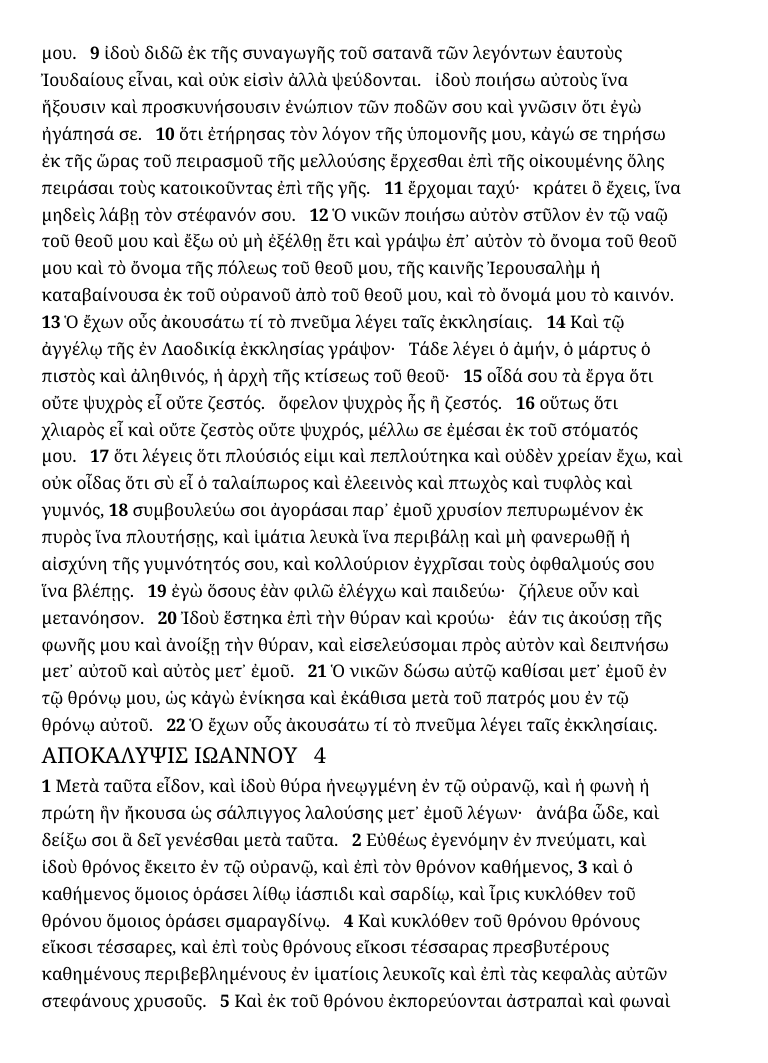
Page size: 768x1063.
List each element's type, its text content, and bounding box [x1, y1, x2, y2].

text μου. 9 ἰδοὺ διδῶ ἐκ τῆς συναγωγῆς τοῦ σατανᾶ τῶν λεγόντων ἑαυτοὺς Ἰουδαίους εἶναι, καὶ οὐκ εἰσὶν ἀλλὰ ψεύδονται. ἰδοὺ ποιήσω αὐτοὺς ἵνα ἥξουσιν καὶ προσκυνήσουσιν ἐνώπιον τῶν ποδῶν σου καὶ γνῶσιν ὅτι ἐγὼ ἠγάπησά σε. 10 ὅτι ἐτήρησας τὸν λόγον τῆς ὑπομονῆς μου, κἀγώ σε τηρήσω ἐκ τῆς ὥρας τοῦ πειρασμοῦ τῆς μελλούσης ἔρχεσθαι ἐπὶ τῆς οἰκουμένης ὅλης πειράσαι τοὺς κατοικοῦντας ἐπὶ τῆς γῆς. 11 ἔρχομαι ταχύ· κράτει ὃ ἔχεις, ἵνα μηδεὶς λάβῃ τὸν στέφανόν σου. 12 Ὁ νικῶν ποιήσω αὐτὸν στῦλον ἐν τῷ ναῷ τοῦ θεοῦ μου καὶ ἔξω οὐ μὴ ἐξέλθῃ ἔτι καὶ γράψω ἐπ᾽ αὐτὸν τὸ ὄνομα τοῦ θεοῦ μου καὶ τὸ ὄνομα τῆς πόλεως τοῦ θεοῦ μου, τῆς καινῆς Ἰερουσαλὴμ ἡ καταβαίνουσα ἐκ τοῦ οὐρανοῦ ἀπὸ τοῦ θεοῦ μου, καὶ τὸ ὄνομά μου τὸ καινόν. 13 Ὁ ἔχων οὖς ἀκουσάτω τί τὸ πνεῦμα λέγει ταῖς ἐκκλησίαις. 14 Καὶ τῷ ἀγγέλῳ τῆς ἐν Λαοδικίᾳ ἐκκλησίας γράψον· Τάδε λέγει ὁ ἀμήν, ὁ μάρτυς ὁ πιστὸς καὶ ἀληθινός, ἡ ἀρχὴ τῆς κτίσεως τοῦ θεοῦ· 15 οἶδά σου τὰ ἔργα ὅτι οὔτε ψυχρὸς εἶ οὔτε ζεστός. ὄφελον ψυχρὸς ἦς ἢ ζεστός. 16 οὕτως ὅτι χλιαρὸς εἶ καὶ οὔτε ζεστὸς οὔτε ψυχρός, μέλλω σε ἐμέσαι ἐκ τοῦ στόματός μου. 17 ὅτι λέγεις ὅτι πλούσιός εἰμι καὶ πεπλούτηκα καὶ οὐδὲν χρείαν ἔχω, καὶ οὐκ οἶδας ὅτι σὺ εἶ ὁ ταλαίπωρος καὶ ἐλεεινὸς καὶ πτωχὸς καὶ τυφλὸς καὶ γυμνός, 18 συμβουλεύω σοι ἀγοράσαι παρ᾽ ἐμοῦ χρυσίον πεπυρωμένον ἐκ πυρὸς ἵνα πλουτήσῃς, καὶ ἱμάτια λευκὰ ἵνα περιβάλῃ καὶ μὴ φανερωθῇ ἡ αἰσχύνη τῆς γυμνότητός σου, καὶ κολλούριον ἐγχρῖσαι τοὺς ὀφθαλμούς σου ἵνα βλέπῃς. 19 ἐγὼ ὅσους ἐὰν φιλῶ ἐλέγχω καὶ παιδεύω· ζήλευε οὖν καὶ μετανόησον. 20 Ἰδοὺ ἕστηκα ἐπὶ τὴν θύραν καὶ κρούω· ἐάν τις ἀκούσῃ τῆς φωνῆς μου καὶ ἀνοίξῃ τὴν θύραν, καὶ εἰσελεύσομαι πρὸς αὐτὸν καὶ δειπνήσω μετ᾽ αὐτοῦ καὶ αὐτὸς μετ᾽ ἐμοῦ. 21 Ὁ νικῶν δώσω αὐτῷ καθίσαι μετ᾽ ἐμοῦ ἐν τῷ θρόνῳ μου, ὡς κἀγὼ ἐνίκησα καὶ ἐκάθισα μετὰ τοῦ πατρός μου ἐν τῷ θρόνῳ αὐτοῦ. 22 Ὁ ἔχων οὖς ἀκουσάτω τί τὸ πνεῦμα λέγει ταῖς ἐκκλησίαις. [41, 41, 685, 737]
text 1 Μετὰ ταῦτα εἶδον, καὶ ἰδοὺ θύρα ἠνεῳγμένη ἐν τῷ οὐρανῷ, καὶ ἡ φωνὴ ἡ πρώτη ἣν ἤκουσα ὡς σάλπιγγος λαλούσης μετ᾽ ἐμοῦ λέγων· ἀνάβα ὧδε, καὶ δείξω σοι ἃ δεῖ γενέσθαι μετὰ ταῦτα. 2 Εὐθέως ἐγενόμην ἐν πνεύματι, καὶ ἰδοὺ θρόνος ἔκειτο ἐν τῷ οὐρανῷ, καὶ ἐπὶ τὸν θρόνον καθήμενος, 3 καὶ ὁ καθήμενος ὅμοιος ὁράσει λίθῳ ἰάσπιδι καὶ σαρδίῳ, καὶ ἶρις κυκλόθεν τοῦ θρόνου ὅμοιος ὁράσει σμαραγδίνῳ. 4 Καὶ κυκλόθεν τοῦ θρόνου θρόνους εἴκοσι τέσσαρες, καὶ ἐπὶ τοὺς θρόνους εἴκοσι τέσσαρας πρεσβυτέρους καθημένους περιβεβλημένους ἐν ἱματίοις λευκοῖς καὶ ἐπὶ τὰς κεφαλὰς αὐτῶν στεφάνους χρυσοῦς. 5 Καὶ ἐκ τοῦ θρόνου ἐκπορεύονται ἀστραπαὶ καὶ φωναὶ [41, 774, 685, 1013]
text ΑΠΟΚΑΛΥΨΙΣ ΙΩΑΝΝΟΥ 4 [41, 740, 685, 770]
